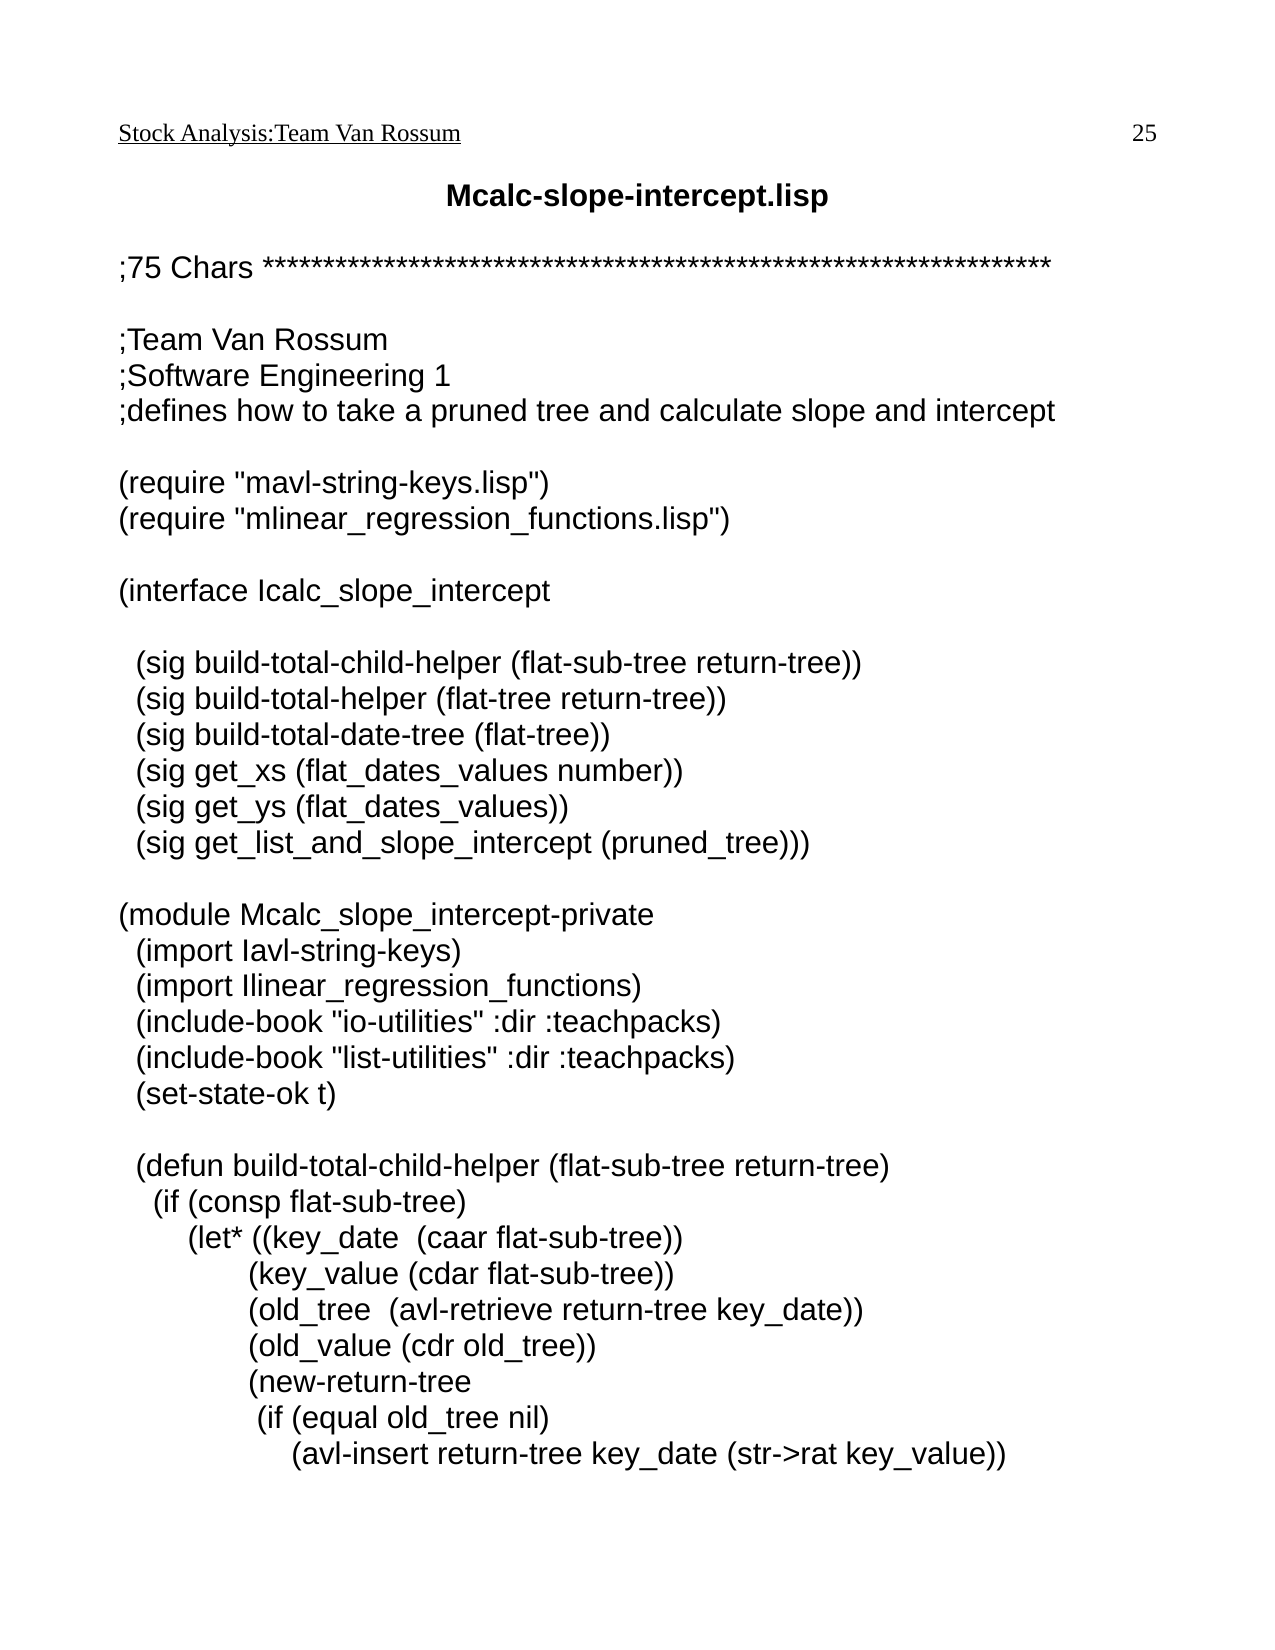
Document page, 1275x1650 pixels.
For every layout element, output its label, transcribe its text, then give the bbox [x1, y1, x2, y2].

text (sig get_list_and_slope_intercept (pruned_tree))) [118, 824, 1157, 860]
text ;75 Chars ***************************************************************** [118, 249, 1157, 285]
text (import Iavl-string-keys) [118, 932, 1157, 967]
text (sig build-total-date-tree (flat-tree)) [118, 716, 1157, 752]
text (key_value (cdar flat-sub-tree)) [118, 1255, 1157, 1291]
text (interface Icalc_slope_intercept [118, 572, 1157, 608]
text (sig get_xs (flat_dates_values number)) [118, 752, 1157, 788]
text (sig build-total-child-helper (flat-sub-tree return-tree)) [118, 644, 1157, 680]
text ;Software Engineering 1 [118, 357, 1157, 392]
text ;Team Van Rossum [118, 321, 1157, 357]
text (if (consp flat-sub-tree) [118, 1183, 1157, 1219]
text (avl-insert return-tree key_date (str->rat key_value)) [118, 1435, 1157, 1471]
text (defun build-total-child-helper (flat-sub-tree return-tree) [118, 1147, 1157, 1183]
text (require "mlinear_regression_functions.lisp") [118, 500, 1157, 536]
text (sig get_ys (flat_dates_values)) [118, 788, 1157, 824]
text (import Ilinear_regression_functions) [118, 967, 1157, 1003]
text (require "mavl-string-keys.lisp") [118, 464, 1157, 500]
text (module Mcalc_slope_intercept-private [118, 896, 1157, 932]
text (sig build-total-helper (flat-tree return-tree)) [118, 680, 1157, 716]
text (set-state-ok t) [118, 1075, 1157, 1111]
text Mcalc-slope-intercept.lisp [118, 177, 1157, 213]
text (let* ((key_date (caar flat-sub-tree)) [118, 1219, 1157, 1255]
text (if (equal old_tree nil) [118, 1399, 1157, 1435]
text ;defines how to take a pruned tree and calculate slope and intercept [118, 392, 1157, 428]
text (include-book "list-utilities" :dir :teachpacks) [118, 1039, 1157, 1075]
text (new-return-tree [118, 1363, 1157, 1399]
text (old_value (cdr old_tree)) [118, 1327, 1157, 1363]
text (old_tree (avl-retrieve return-tree key_date)) [118, 1291, 1157, 1327]
text (include-book "io-utilities" :dir :teachpacks) [118, 1003, 1157, 1039]
